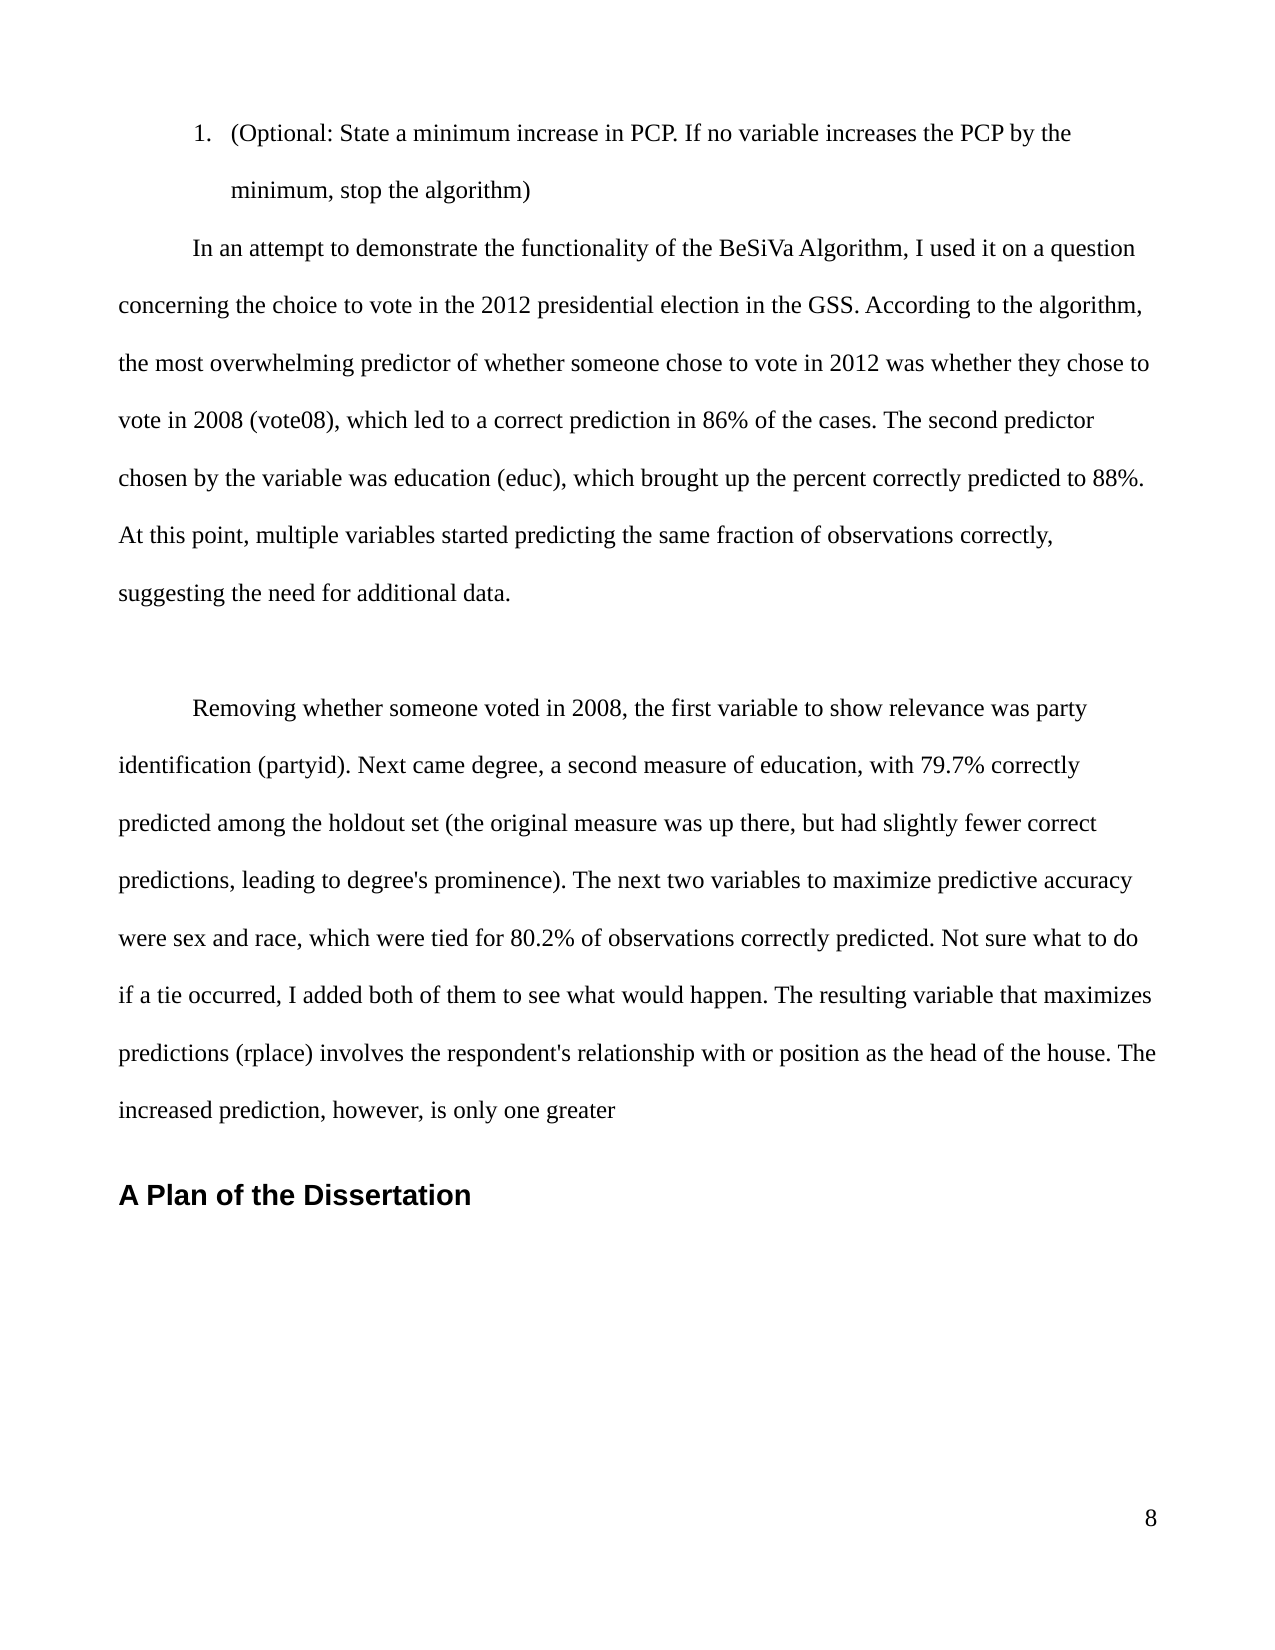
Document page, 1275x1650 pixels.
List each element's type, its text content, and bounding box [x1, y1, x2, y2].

list (Optional: State a minimum increase in PCP. If no variable increases the PCP by the minimum, stop the algorithm) [193, 118, 1157, 204]
text Removing whether someone voted in 2008, the first variable to show relevance was party identification (partyid). Next came degree, a second measure of education, with 79.7% correctly predicted among the holdout set (the original measure was up there, but had slightly fewer correct predictions, leading to degree's prominence). The next two variables to maximize predictive accuracy were sex and race, which were tied for 80.2% of observations correctly predicted. Not sure what to do if a tie occurred, I added both of them to see what would happen. The resulting variable that maximizes predictions (rplace) involves the respondent's relationship with or position as the head of the house. The increased prediction, however, is only one greater [118, 693, 1157, 1124]
subtitle A Plan of the Dissertation [118, 1178, 1157, 1212]
text In an attempt to demonstrate the functionality of the BeSiVa Algorithm, I used it on a question concerning the choice to vote in the 2012 presidential election in the GSS. According to the algorithm, the most overwhelming predictor of whether someone chose to vote in 2012 was whether they chose to vote in 2008 (vote08), which led to a correct prediction in 86% of the cases. The second predictor chosen by the variable was education (educ), which brought up the percent correctly predicted to 88%. At this point, multiple variables started predicting the same fraction of observations correctly, suggesting the need for additional data. [118, 233, 1157, 607]
